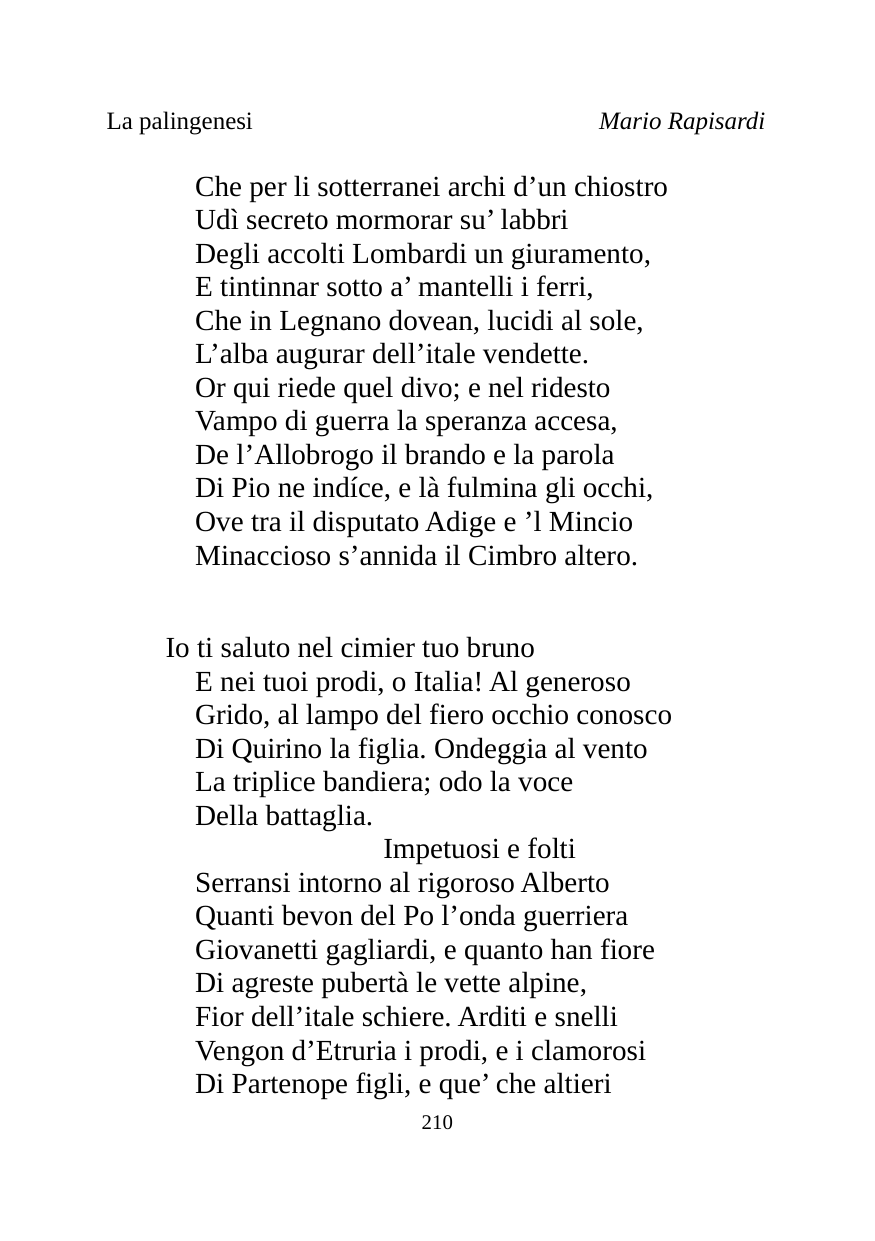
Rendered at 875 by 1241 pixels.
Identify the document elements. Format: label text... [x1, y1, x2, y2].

text Serransi intorno al rigoroso Alberto Quanti bevon del Po l’onda guerriera Giovanetti gagliardi, e quanto han fiore Di agreste pubertà le vette alpine, Fior dell’itale schiere. Arditi e snelli Vengon d’Etruria i prodi, e i clamorosi Di Partenope figli, e que’ che altieri [195, 865, 768, 1100]
text Io ti saluto nel cimier tuo bruno E nei tuoi prodi, o Italia! Al generoso Grido, al lampo del fiero occhio conosco Di Quirino la figlia. Ondeggia al vento La triplice bandiera; odo la voce Della battaglia. [165, 630, 768, 831]
text Che per li sotterranei archi d’un chiostro Udì secreto mormorar su’ labbri Degli accolti Lombardi un giuramento, E tintinnar sotto a’ mantelli i ferri, Che in Legnano dovean, lucidi al sole, L’alba augurar dell’itale vendette. Or qui riede quel divo; e nel ridesto Vampo di guerra la speranza accesa, De l’Allobrogo il brando e la parola Di Pio ne indíce, e là fulmina gli occhi, Ove tra il disputato Adige e ’l Mincio Minaccioso s’annida il Cimbro altero. [165, 169, 768, 571]
text Impetuosi e folti [383, 831, 768, 865]
